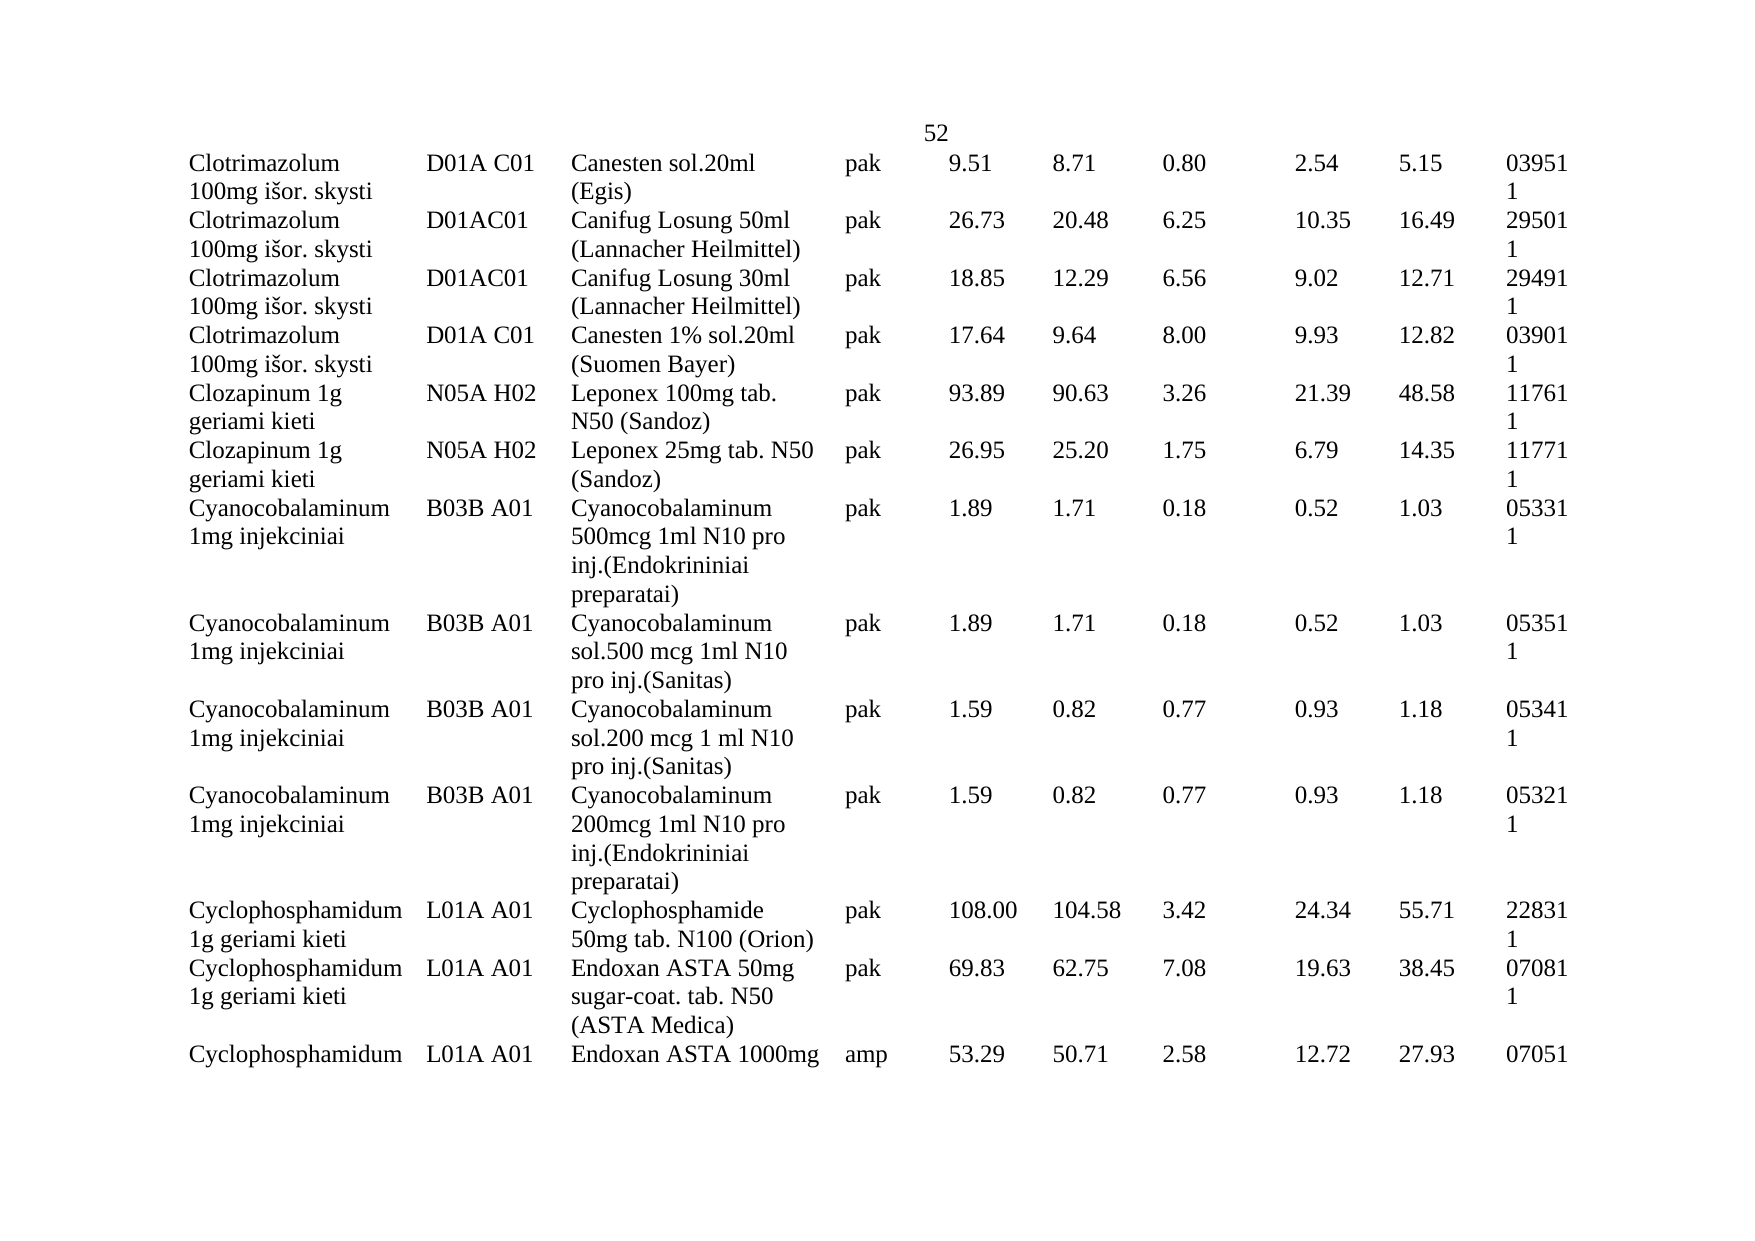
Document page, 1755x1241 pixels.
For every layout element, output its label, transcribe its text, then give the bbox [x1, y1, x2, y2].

table_cell 7.08 [1151, 953, 1283, 1039]
table_cell 3.42 [1151, 895, 1283, 953]
table_cell 17.64 [938, 320, 1041, 378]
table_cell 25.20 [1041, 435, 1151, 493]
table_cell Cyanocobalaminum sol.200 mcg 1 ml N10 pro inj.(Sanitas) [560, 694, 833, 780]
table_cell 0.52 [1283, 493, 1387, 608]
table_cell Canesten sol.20ml (Egis) [560, 148, 833, 205]
table_cell 20.48 [1041, 205, 1151, 263]
table_cell Cyclophosphamide 50mg tab. N100 (Orion) [560, 895, 833, 953]
table_cell 6.79 [1283, 435, 1387, 493]
table_cell [1589, 435, 1595, 493]
table_cell 9.02 [1283, 263, 1387, 320]
table_cell 8.71 [1041, 148, 1151, 205]
table_cell 14.35 [1388, 435, 1494, 493]
table_cell 26.95 [938, 435, 1041, 493]
table_cell 9.64 [1041, 320, 1151, 378]
table_cell 0.52 [1283, 608, 1387, 694]
table_cell Cyanocobalaminum 500mcg 1ml N10 pro inj.(Endokrininiai preparatai) [560, 493, 833, 608]
table_cell 070811 [1495, 953, 1589, 1039]
table_cell 18.85 [938, 263, 1041, 320]
table_cell 12.72 [1283, 1039, 1387, 1068]
table_cell 1.03 [1388, 608, 1494, 694]
table_cell 24.34 [1283, 895, 1387, 953]
table_cell 108.00 [938, 895, 1041, 953]
table_cell D01A C01 [415, 320, 559, 378]
table_cell 12.71 [1388, 263, 1494, 320]
table_cell 1.03 [1388, 493, 1494, 608]
table_cell 1.18 [1388, 780, 1494, 895]
table_cell pak [834, 694, 937, 780]
table_cell Cyanocobalaminum 200mcg 1ml N10 pro inj.(Endokrininiai preparatai) [560, 780, 833, 895]
table_cell 2.54 [1283, 148, 1387, 205]
table_cell 117711 [1495, 435, 1589, 493]
table_cell pak [834, 608, 937, 694]
table_cell Leponex 100mg tab. N50 (Sandoz) [560, 378, 833, 435]
table_cell 104.58 [1041, 895, 1151, 953]
table_cell Cyclophosphamidum 1g geriami kieti [177, 895, 415, 953]
table_cell pak [834, 263, 937, 320]
table_cell 6.56 [1151, 263, 1283, 320]
table_cell L01A A01 [415, 895, 559, 953]
table_cell [1589, 378, 1595, 435]
table_cell 1.59 [938, 780, 1041, 895]
table_cell pak [834, 378, 937, 435]
table_cell B03B A01 [415, 608, 559, 694]
table_cell [1589, 320, 1595, 378]
table_cell D01AC01 [415, 263, 559, 320]
table_cell 12.29 [1041, 263, 1151, 320]
table_cell Clotrimazolum 100mg išor. skysti [177, 205, 415, 263]
table_cell 053311 [1495, 493, 1589, 608]
table_cell pak [834, 953, 937, 1039]
table_cell 48.58 [1388, 378, 1494, 435]
table_cell 0.82 [1041, 780, 1151, 895]
table_cell [1589, 953, 1595, 1039]
table_cell Clotrimazolum 100mg išor. skysti [177, 148, 415, 205]
table_cell Endoxan ASTA 50mg sugar-coat. tab. N50 (ASTA Medica) [560, 953, 833, 1039]
table_cell 1.59 [938, 694, 1041, 780]
table_cell 07051 [1495, 1039, 1589, 1068]
table_cell 9.93 [1283, 320, 1387, 378]
table_cell D01A C01 [415, 148, 559, 205]
table_cell Cyclophosphamidum 1g geriami kieti [177, 953, 415, 1039]
table_cell 9.51 [938, 148, 1041, 205]
table_cell 50.71 [1041, 1039, 1151, 1068]
table_cell 0.80 [1151, 148, 1283, 205]
table_cell 69.83 [938, 953, 1041, 1039]
table_cell [1589, 895, 1595, 953]
table_cell [1589, 148, 1595, 205]
table_cell B03B A01 [415, 493, 559, 608]
table_cell [1589, 694, 1595, 780]
table_cell 10.35 [1283, 205, 1387, 263]
table_cell 93.89 [938, 378, 1041, 435]
table_cell Clozapinum 1g geriami kieti [177, 435, 415, 493]
table_cell 21.39 [1283, 378, 1387, 435]
table_cell 3.26 [1151, 378, 1283, 435]
table_cell 294911 [1495, 263, 1589, 320]
table_cell 12.82 [1388, 320, 1494, 378]
table_cell Cyanocobalaminum 1mg injekciniai [177, 694, 415, 780]
table_cell pak [834, 205, 937, 263]
table_cell 19.63 [1283, 953, 1387, 1039]
table_cell Clotrimazolum 100mg išor. skysti [177, 263, 415, 320]
table_cell 295011 [1495, 205, 1589, 263]
table_cell pak [834, 435, 937, 493]
table_cell Cyanocobalaminum 1mg injekciniai [177, 493, 415, 608]
table_cell Cyclophosphamidum [177, 1039, 415, 1068]
table_cell 90.63 [1041, 378, 1151, 435]
table_cell pak [834, 780, 937, 895]
table_cell Clotrimazolum 100mg išor. skysti [177, 320, 415, 378]
table_cell D01AC01 [415, 205, 559, 263]
table_cell Endoxan ASTA 1000mg [560, 1039, 833, 1068]
table_cell N05A H02 [415, 378, 559, 435]
table_cell 1.71 [1041, 493, 1151, 608]
table_cell 117611 [1495, 378, 1589, 435]
table_cell 053411 [1495, 694, 1589, 780]
table_cell [1589, 205, 1595, 263]
table_cell pak [834, 895, 937, 953]
table_cell 1.89 [938, 493, 1041, 608]
table_cell B03B A01 [415, 694, 559, 780]
table_cell 55.71 [1388, 895, 1494, 953]
table_cell Canifug Losung 50ml (Lannacher Heilmittel) [560, 205, 833, 263]
table_cell 039511 [1495, 148, 1589, 205]
table_cell Cyanocobalaminum sol.500 mcg 1ml N10 pro inj.(Sanitas) [560, 608, 833, 694]
table_cell 0.93 [1283, 694, 1387, 780]
table_cell 2.58 [1151, 1039, 1283, 1068]
table_cell [1589, 263, 1595, 320]
table_cell 6.25 [1151, 205, 1283, 263]
table_cell pak [834, 148, 937, 205]
table_cell 53.29 [938, 1039, 1041, 1068]
table_cell Clozapinum 1g geriami kieti [177, 378, 415, 435]
table_cell [1589, 780, 1595, 895]
table_cell 0.77 [1151, 780, 1283, 895]
table_cell 1.75 [1151, 435, 1283, 493]
table_cell Cyanocobalaminum 1mg injekciniai [177, 608, 415, 694]
table_cell 38.45 [1388, 953, 1494, 1039]
table_cell 8.00 [1151, 320, 1283, 378]
table_cell [1589, 1039, 1595, 1068]
table_cell Leponex 25mg tab. N50 (Sandoz) [560, 435, 833, 493]
table_cell 0.93 [1283, 780, 1387, 895]
table_cell 16.49 [1388, 205, 1494, 263]
table_cell 053511 [1495, 608, 1589, 694]
table_cell N05A H02 [415, 435, 559, 493]
table_cell 1.89 [938, 608, 1041, 694]
table_cell 0.18 [1151, 493, 1283, 608]
table_cell amp [834, 1039, 937, 1068]
table_cell 27.93 [1388, 1039, 1494, 1068]
table_cell 1.18 [1388, 694, 1494, 780]
table_cell L01A A01 [415, 1039, 559, 1068]
table_cell Canesten 1% sol.20ml (Suomen Bayer) [560, 320, 833, 378]
table_cell Cyanocobalaminum 1mg injekciniai [177, 780, 415, 895]
table_cell 62.75 [1041, 953, 1151, 1039]
table_cell B03B A01 [415, 780, 559, 895]
table_cell 26.73 [938, 205, 1041, 263]
table_cell 039011 [1495, 320, 1589, 378]
table_cell Canifug Losung 30ml (Lannacher Heilmittel) [560, 263, 833, 320]
table_cell 0.77 [1151, 694, 1283, 780]
table_cell 1.71 [1041, 608, 1151, 694]
table_cell pak [834, 320, 937, 378]
table_cell 228311 [1495, 895, 1589, 953]
table_cell 0.18 [1151, 608, 1283, 694]
table_cell [1589, 493, 1595, 608]
table_cell 5.15 [1388, 148, 1494, 205]
table_cell pak [834, 493, 937, 608]
table_cell L01A A01 [415, 953, 559, 1039]
table_cell 0.82 [1041, 694, 1151, 780]
table_cell [1589, 608, 1595, 694]
table_cell 053211 [1495, 780, 1589, 895]
